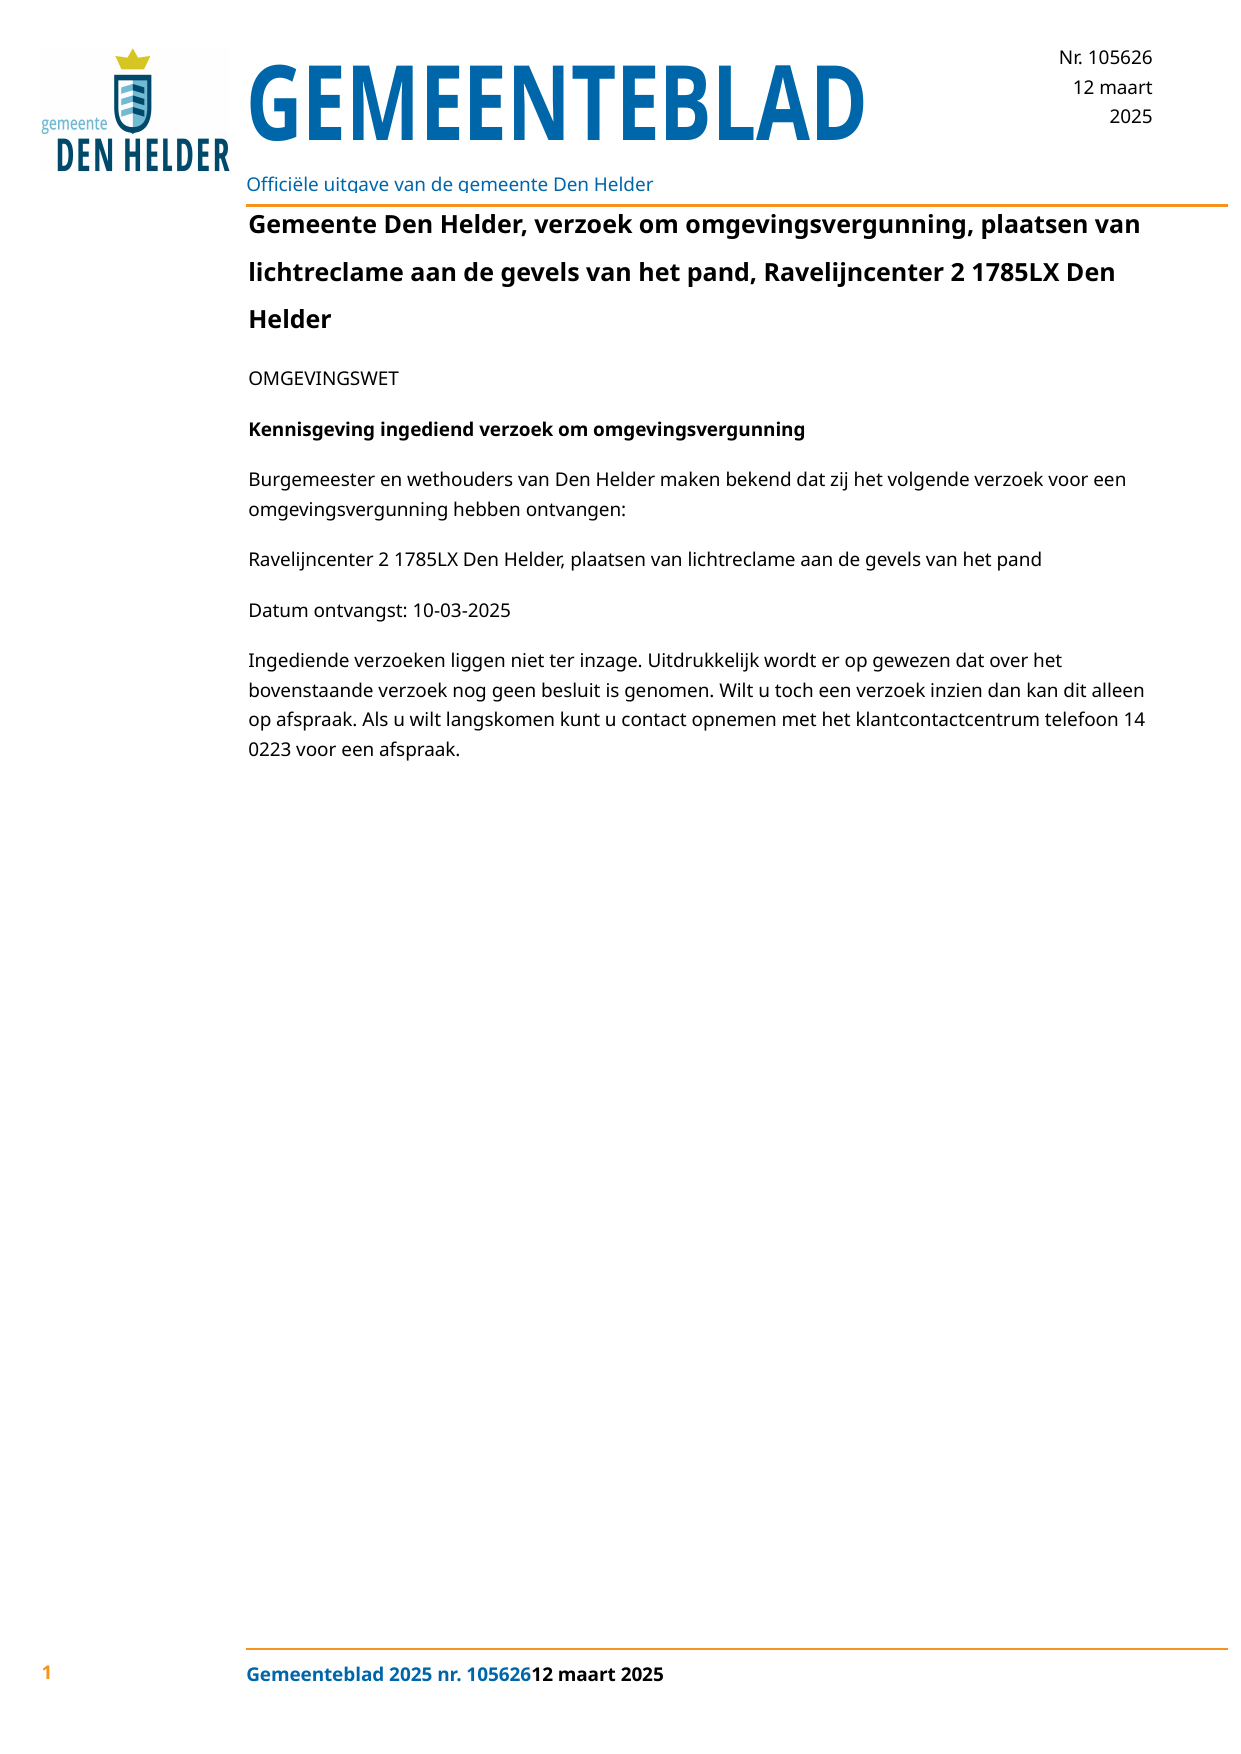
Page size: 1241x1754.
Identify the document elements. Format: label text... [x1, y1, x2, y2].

picture [130, 157, 135, 172]
picture [63, 144, 68, 165]
text Ingediende verzoeken liggen niet ter inzage. Uitdrukkelijk wordt er op gewezen dat over het bovenstaande verzoek nog geen besluit is genomen. Wilt u toch een verzoek inzien dan kan dit alleen op afspraak. Als u wilt langskomen kunt u contact opnemen met het klantcontactcentrum telefoon 14 0223 voor een afspraak. [248, 647, 1152, 762]
text Burgemeester en wethouders van Den Helder maken bekend dat zij het volgende verzoek voor een omgevingsvergunning hebben ontvangen: [248, 466, 1152, 522]
text Datum ontvangst: 10-03-2025 [248, 597, 1152, 622]
text OMGEVINGSWET [248, 366, 1152, 391]
text Ravelijncenter 2 1785LX Den Helder, plaatsen van lichtreclame aan de gevels van het pand [248, 546, 1152, 572]
picture [220, 160, 224, 172]
picture [182, 144, 187, 165]
text Gemeente Den Helder, verzoek om omgevingsvergunning, plaatsen van lichtreclame aan de gevels van het pand, Ravelijncenter 2 1785LX Den Helder [248, 207, 1152, 336]
picture [100, 154, 106, 172]
picture [41, 47, 231, 172]
text Kennisgeving ingediend verzoek om omgevingsvergunning [248, 416, 1152, 442]
